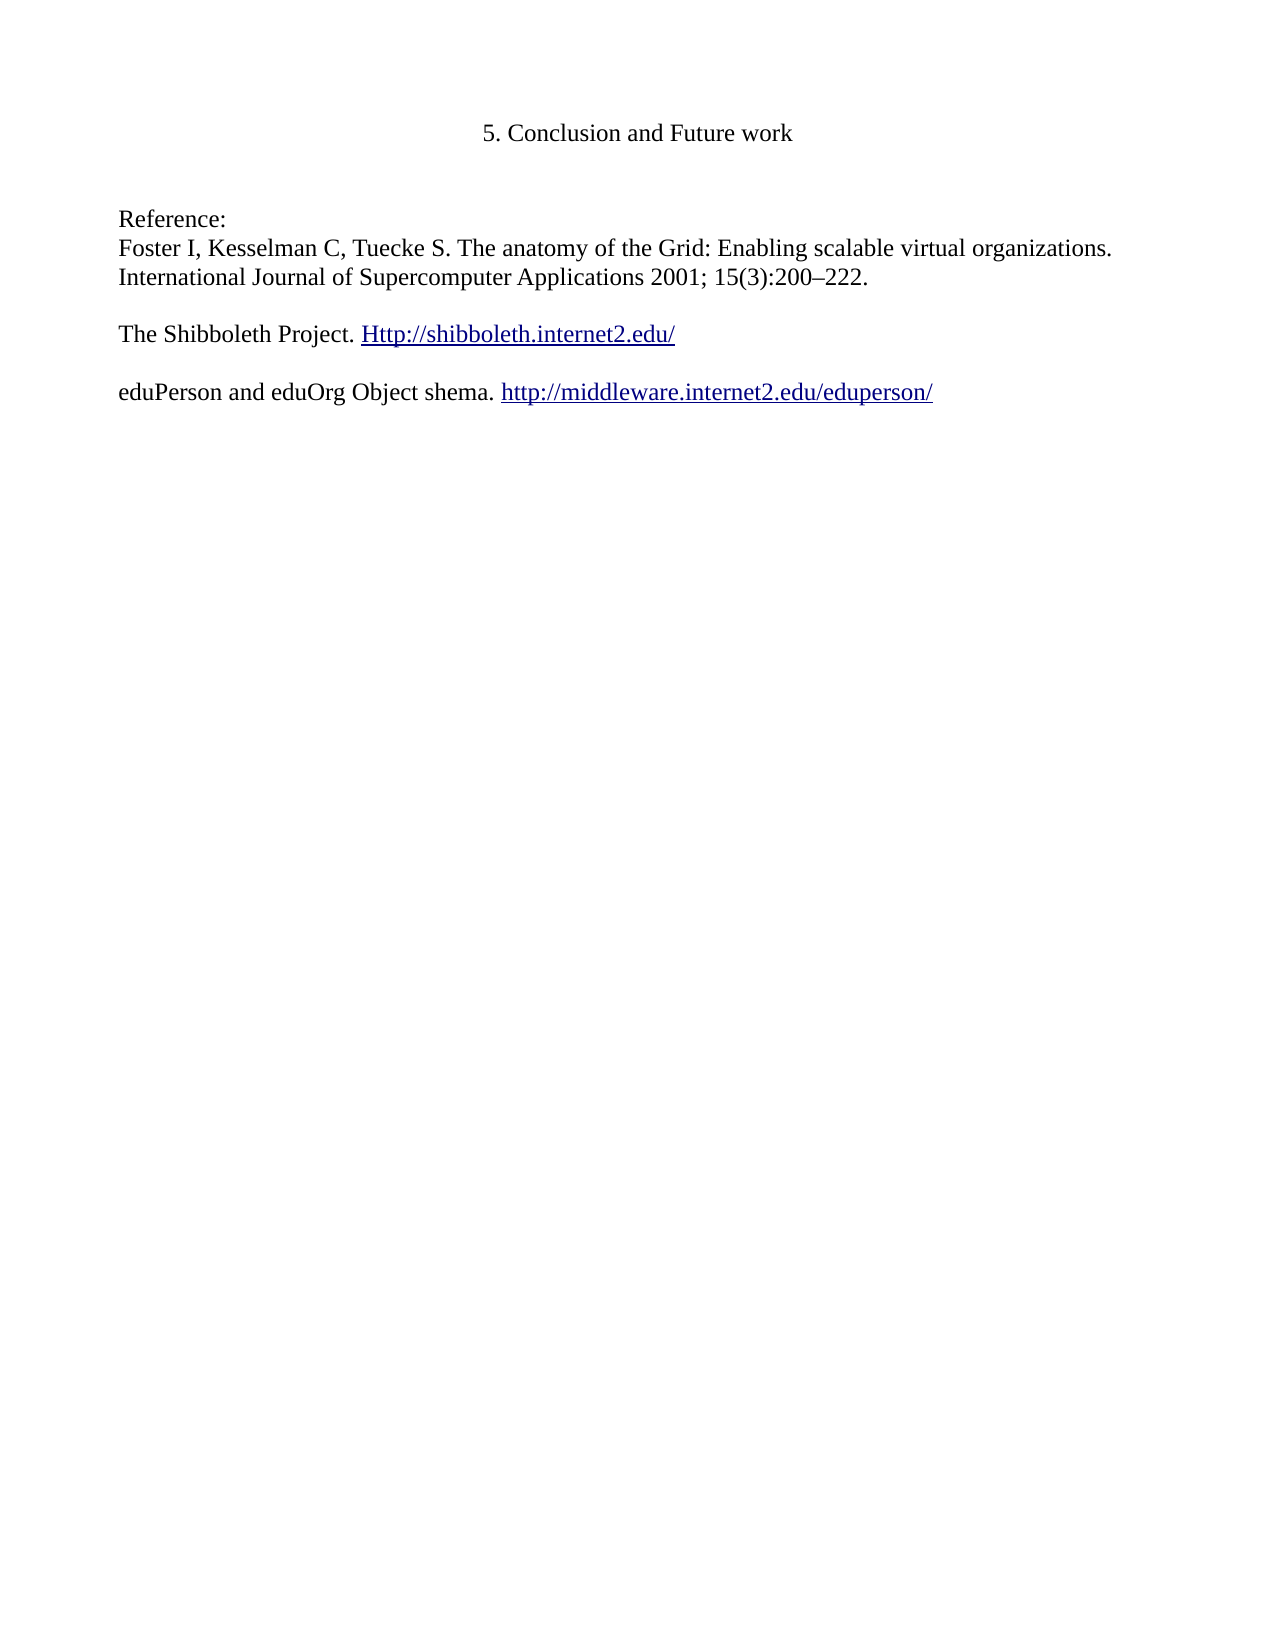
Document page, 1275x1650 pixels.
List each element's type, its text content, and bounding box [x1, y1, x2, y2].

text 5. Conclusion and Future work [118, 118, 1157, 147]
text The Shibboleth Project. Http://shibboleth.internet2.edu/ [118, 319, 1157, 348]
text Reference: [118, 204, 1157, 233]
text eduPerson and eduOrg Object shema. http://middleware.internet2.edu/eduperson/ [118, 377, 1157, 406]
text Foster I, Kesselman C, Tuecke S. The anatomy of the Grid: Enabling scalable virtual organizations. International Journal of Supercomputer Applications 2001; 15(3):200–222. [118, 233, 1157, 291]
